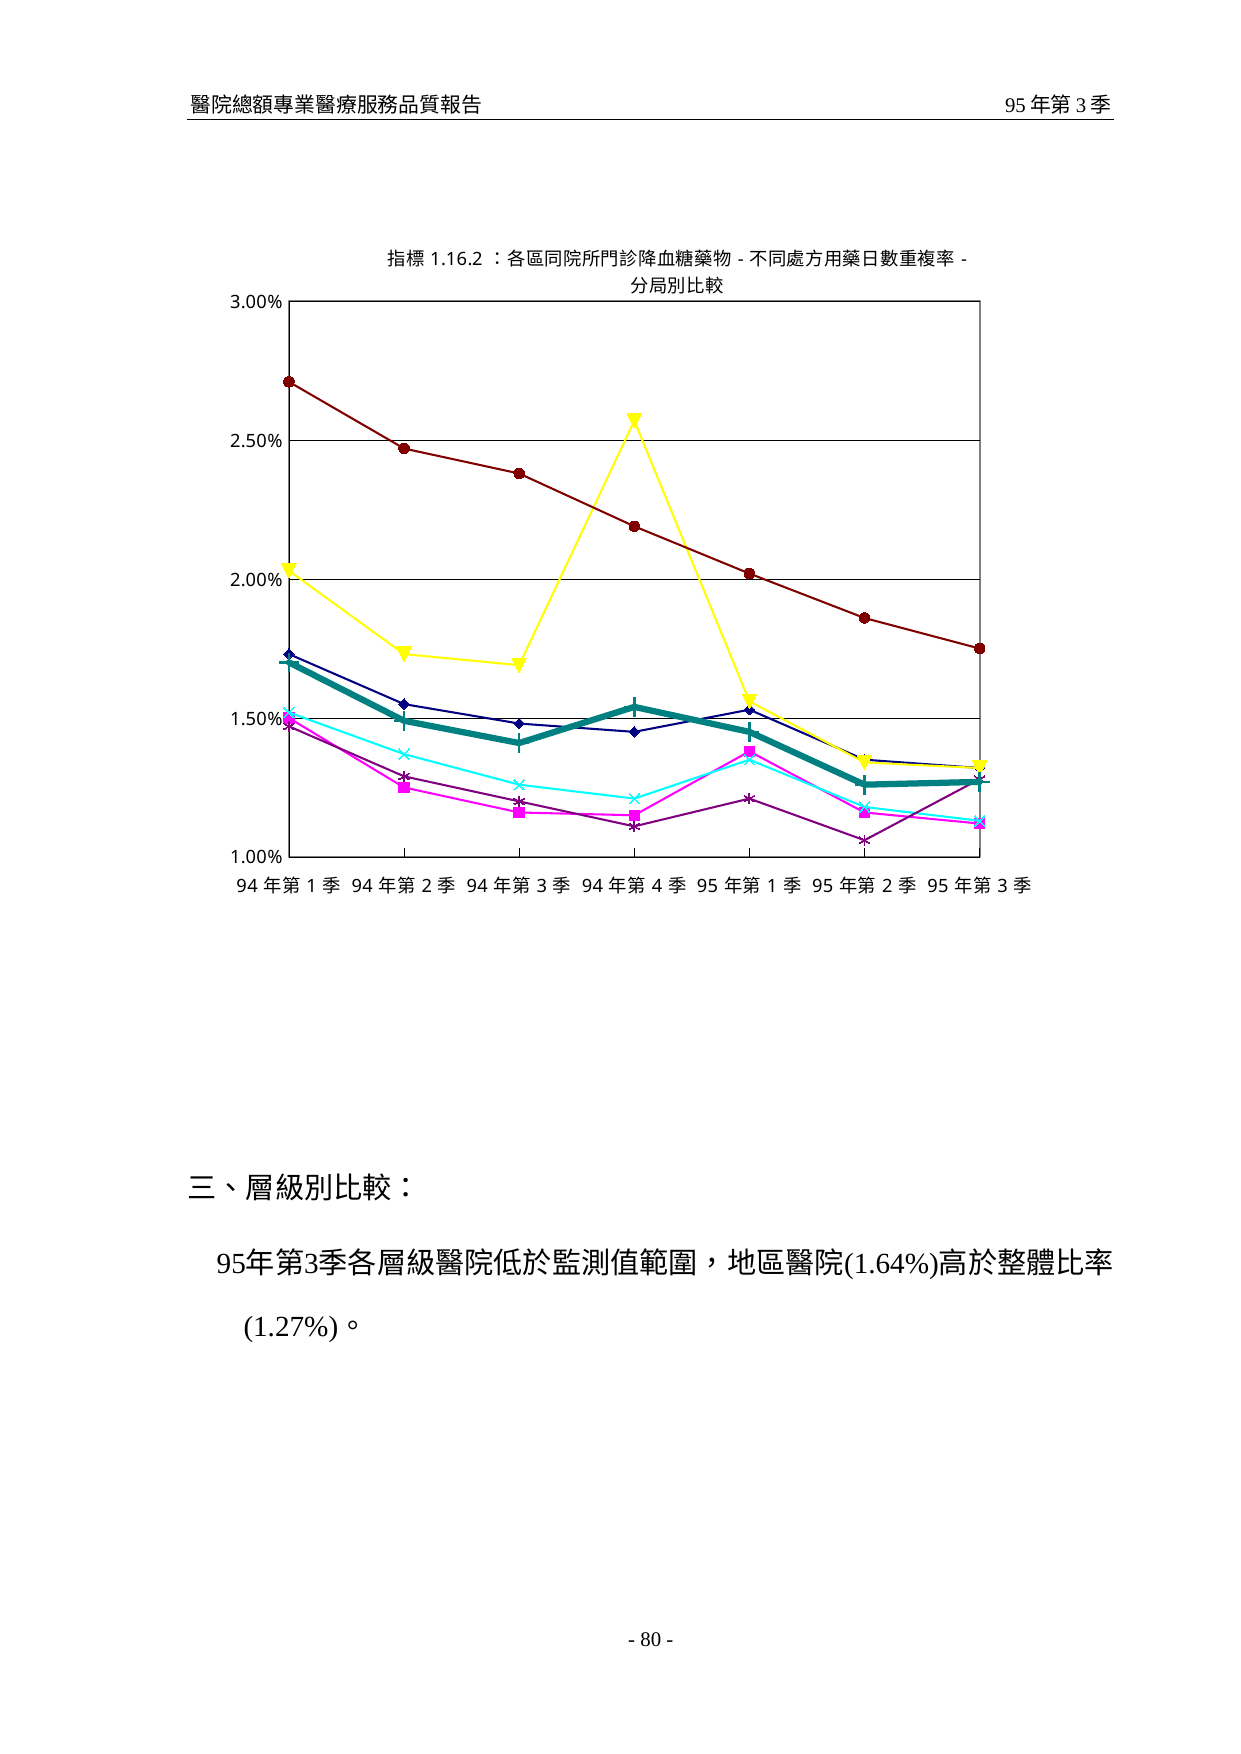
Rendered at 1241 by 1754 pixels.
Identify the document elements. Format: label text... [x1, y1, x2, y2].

text 三、層級別比較： [187, 1144, 1114, 1207]
text 95年第3季各層級醫院低於監測值範圍，地區醫院(1.64%)高於整體比率(1.27%)。 [187, 1219, 1114, 1344]
